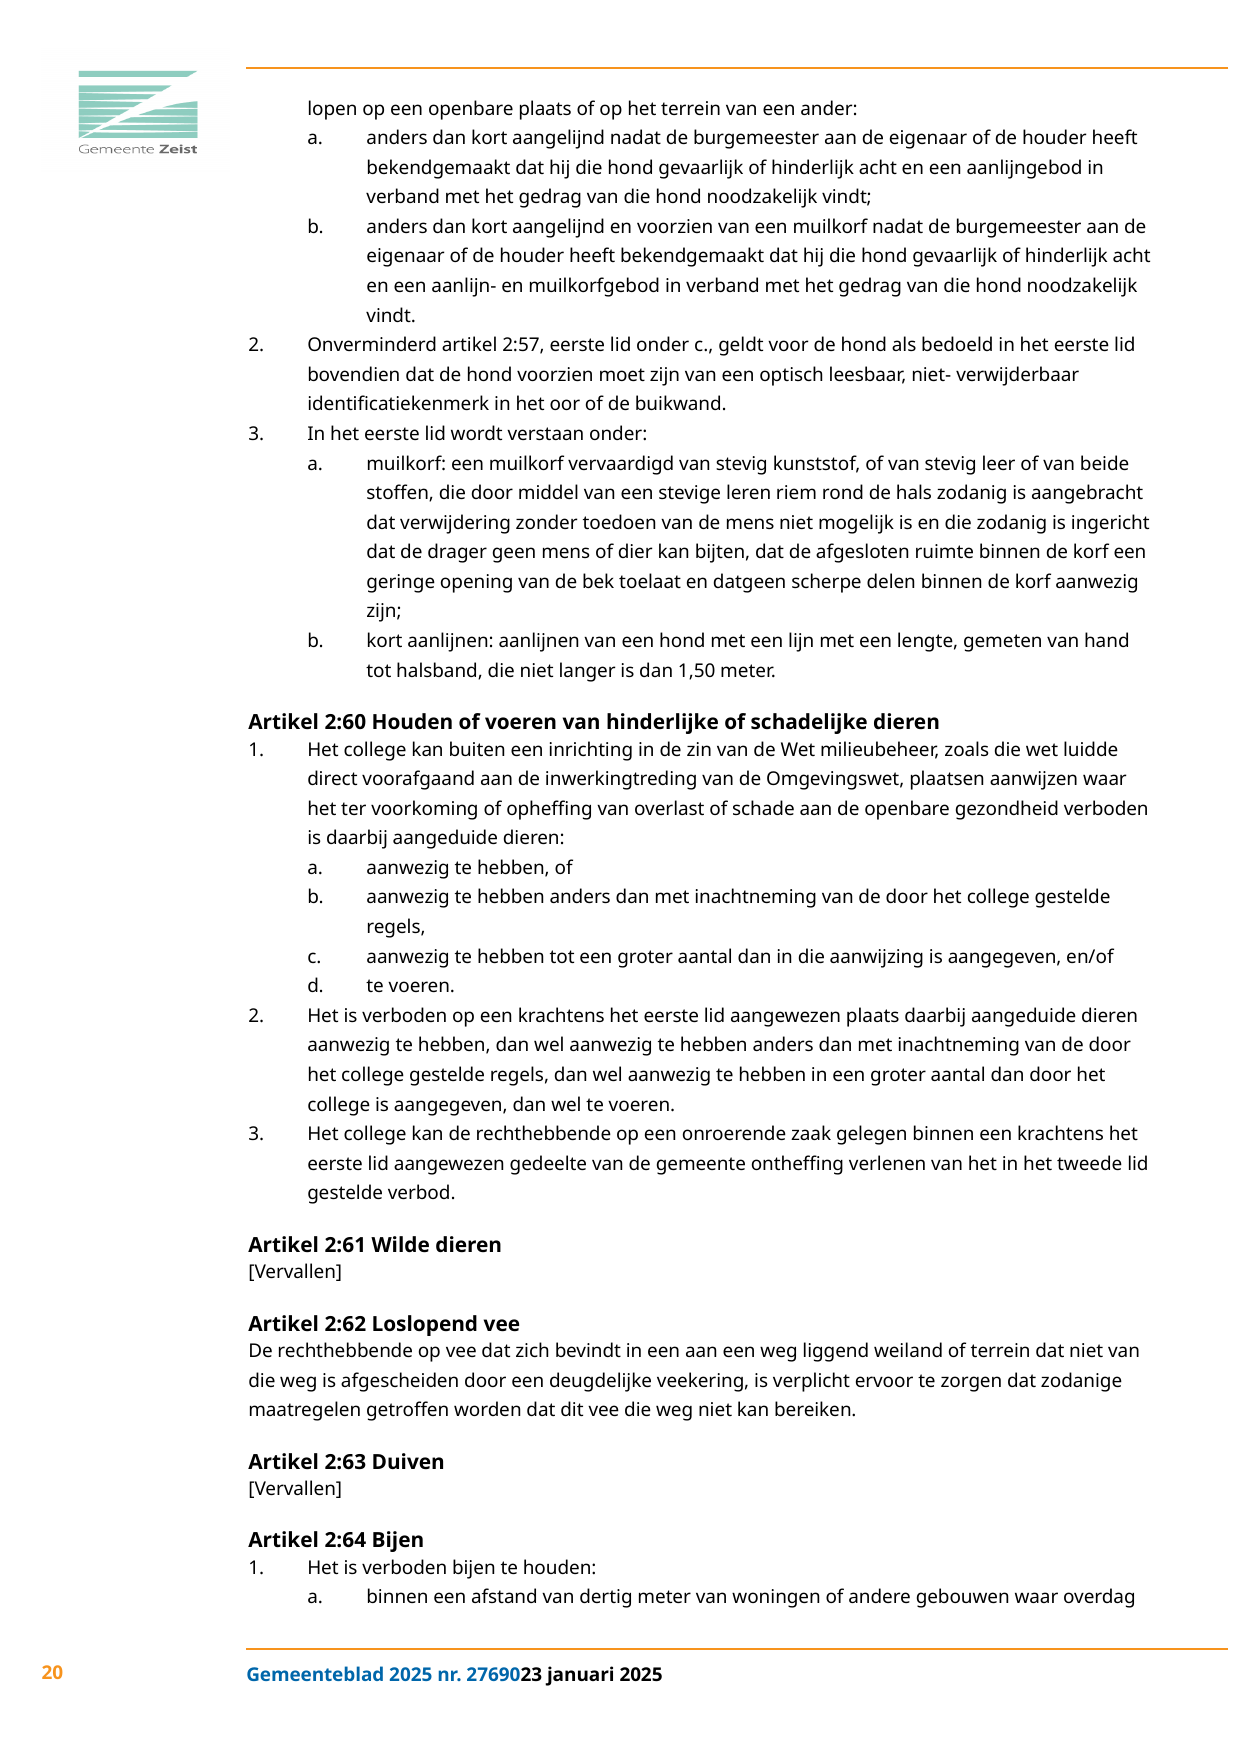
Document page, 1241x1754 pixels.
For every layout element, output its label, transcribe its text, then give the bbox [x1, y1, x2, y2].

list aanwezig te hebben, of [307, 854, 1152, 880]
list anders dan kort aangelijnd nadat de burgemeester aan de eigenaar of de houder heeft bekendgemaakt dat hij die hond gevaarlijk of hinderlijk acht en een aanlijngebod in verband met het gedrag van die hond noodzakelijk vindt; [307, 124, 1152, 209]
text Artikel 2:62 Loslopend vee [248, 1309, 1152, 1337]
list binnen een afstand van dertig meter van woningen of andere gebouwen waar overdag [307, 1584, 1152, 1609]
list Het is verboden op een krachtens het eerste lid aangewezen plaats daarbij aangeduide dieren aanwezig te hebben, dan wel aanwezig te hebben anders dan met inachtneming van de door het college gestelde regels, dan wel aanwezig te hebben in een groter aantal dan door het college is aangegeven, dan wel te voeren. [248, 1002, 1152, 1116]
list aanwezig te hebben anders dan met inachtneming van de door het college gestelde regels, [307, 884, 1152, 939]
list Het college kan buiten een inrichting in de zin van de Wet milieubeheer, zoals die wet luidde direct voorafgaand aan de inwerkingtreding van de Omgevingswet, plaatsen aanwijzen waar het ter voorkoming of opheffing van overlast of schade aan de openbare gezondheid verboden is daarbij aangeduide dieren: [248, 736, 1152, 850]
list te voeren. [307, 972, 1152, 998]
list kort aanlijnen: aanlijnen van een hond met een lijn met een lengte, gemeten van hand tot halsband, die niet langer is dan 1,50 meter. [307, 627, 1152, 683]
list lopen op een openbare plaats of op het terrein van een ander: [248, 95, 1152, 121]
list aanwezig te hebben tot een groter aantal dan in die aanwijzing is aangegeven, en/of [307, 943, 1152, 968]
text Artikel 2:60 Houden of voeren van hinderlijke of schadelijke dieren [248, 707, 1152, 736]
text Artikel 2:63 Duiven [248, 1447, 1152, 1475]
list Het is verboden bijen te houden: [248, 1554, 1152, 1580]
list muilkorf: een muilkorf vervaardigd van stevig kunststof, of van stevig leer of van beide stoffen, die door middel van een stevige leren riem rond de hals zodanig is aangebracht dat verwijdering zonder toedoen van de mens niet mogelijk is en die zodanig is ingericht dat de drager geen mens of dier kan bijten, dat de afgesloten ruimte binnen de korf een geringe opening van de bek toelaat en datgeen scherpe delen binnen de korf aanwezig zijn; [307, 450, 1152, 623]
list In het eerste lid wordt verstaan onder: [248, 420, 1152, 446]
text Artikel 2:64 Bijen [248, 1526, 1152, 1554]
text [Vervallen] [248, 1258, 1152, 1284]
text Artikel 2:61 Wilde dieren [248, 1230, 1152, 1258]
list anders dan kort aangelijnd en voorzien van een muilkorf nadat de burgemeester aan de eigenaar of de houder heeft bekendgemaakt dat hij die hond gevaarlijk of hinderlijk acht en een aanlijn- en muilkorfgebod in verband met het gedrag van die hond noodzakelijk vindt. [307, 213, 1152, 328]
list Onverminderd artikel 2:57, eerste lid onder c., geldt voor de hond als bedoeld in het eerste lid bovendien dat de hond voorzien moet zijn van een optisch leesbaar, niet- verwijderbaar identificatiekenmerk in het oor of de buikwand. [248, 331, 1152, 416]
text [Vervallen] [248, 1475, 1152, 1501]
list Het college kan de rechthebbende op een onroerende zaak gelegen binnen een krachtens het eerste lid aangewezen gedeelte van de gemeente ontheffing verlenen van het in het tweede lid gestelde verbod. [248, 1120, 1152, 1205]
picture [41, 47, 231, 172]
text De rechthebbende op vee dat zich bevindt in een aan een weg liggend weiland of terrein dat niet van die weg is afgescheiden door een deugdelijke veekering, is verplicht ervoor te zorgen dat zodanige maatregelen getroffen worden dat dit vee die weg niet kan bereiken. [248, 1337, 1152, 1422]
